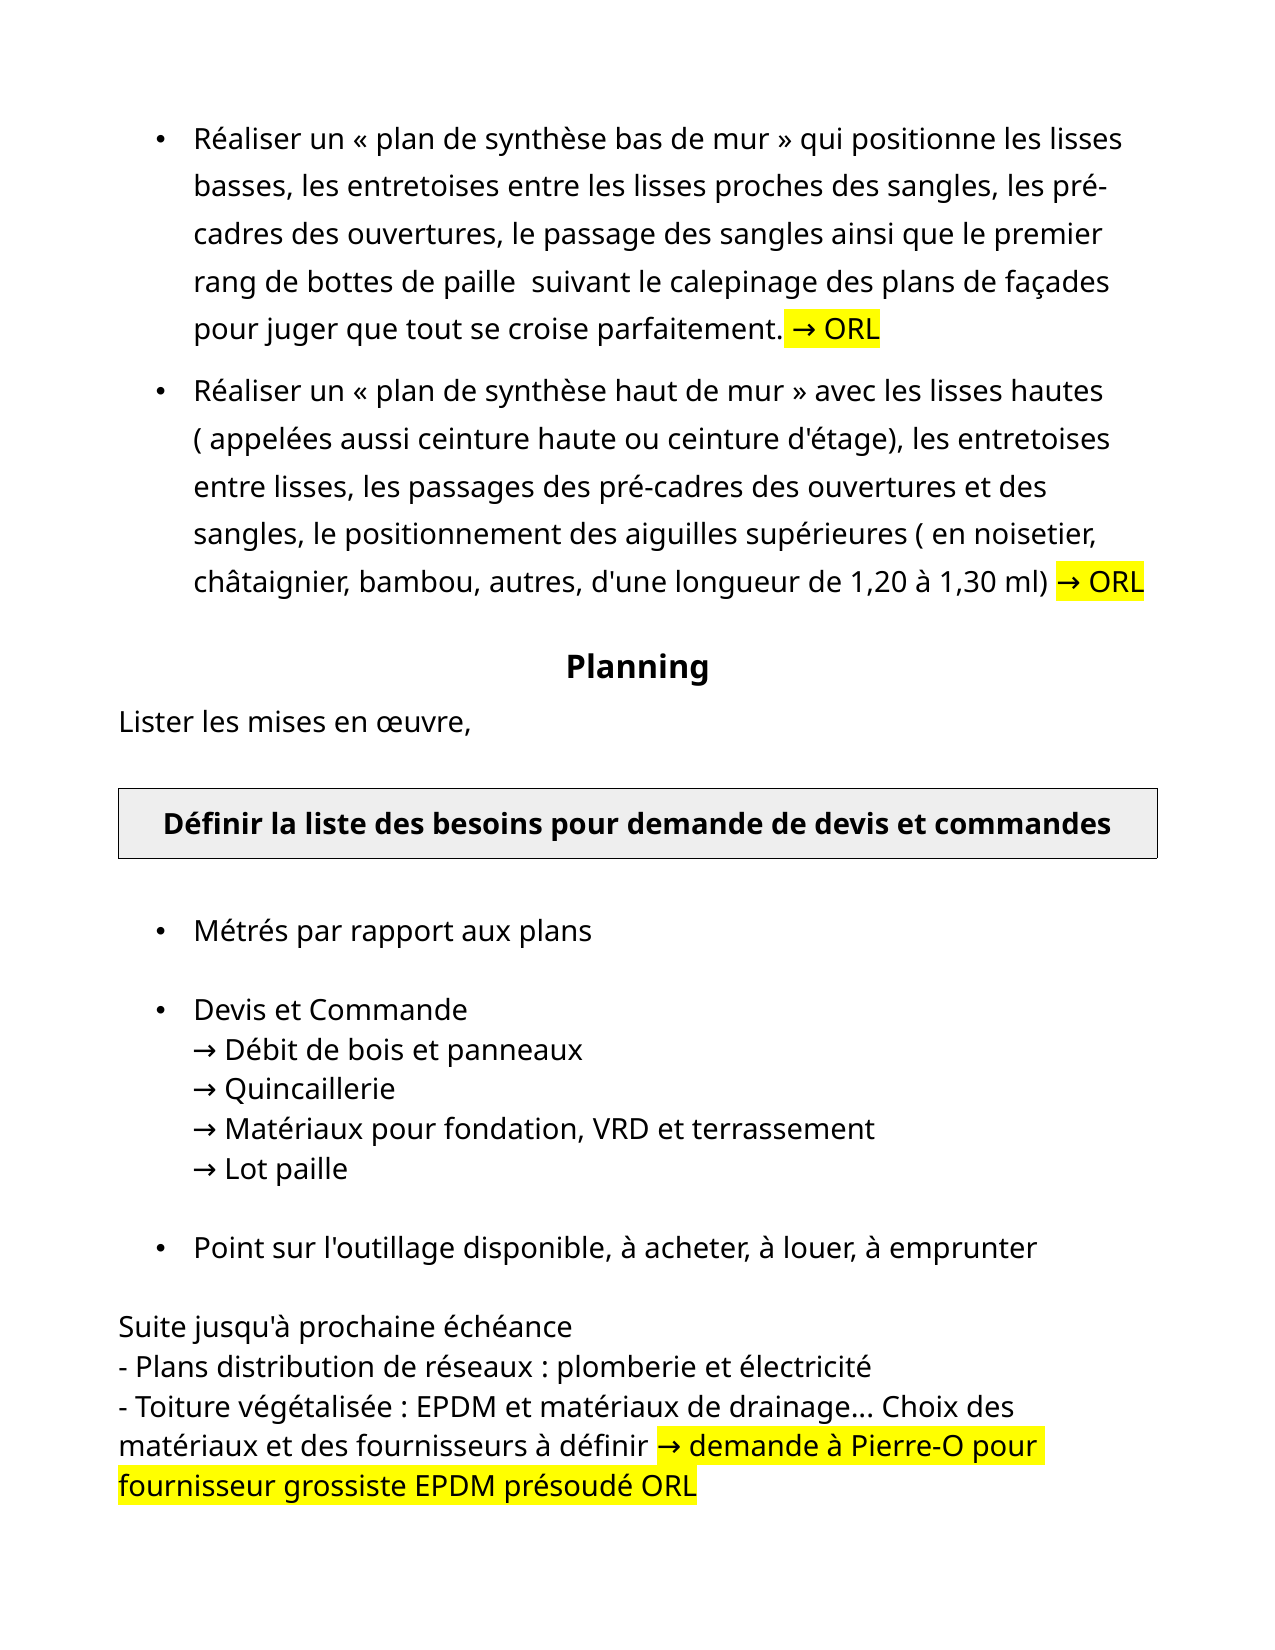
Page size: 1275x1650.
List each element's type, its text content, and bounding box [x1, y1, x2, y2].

list Métrés par rapport aux plans [156, 910, 1157, 949]
list Réaliser un « plan de synthèse haut de mur » avec les lisses hautes ( appelées aussi ceinture haute ou ceinture d'étage), les entretoises entre lisses, les passages des pré-cadres des ouvertures et des sangles, le positionnement des aiguilles supérieures ( en noisetier, châtaignier, bambou, autres, d'une longueur de 1,20 à 1,30 ml) → ORL [156, 371, 1157, 601]
subtitle Planning [118, 644, 1157, 688]
subtitle Définir la liste des besoins pour demande de devis et commandes [119, 789, 1157, 858]
text → Lot paille [192, 1148, 1157, 1188]
list Point sur l'outillage disponible, à acheter, à louer, à emprunter [156, 1227, 1157, 1267]
text → Matériaux pour fondation, VRD et terrassement [192, 1108, 1157, 1148]
text - Plans distribution de réseaux : plomberie et électricité [118, 1346, 1157, 1386]
text → Débit de bois et panneaux [192, 1029, 1157, 1068]
text Suite jusqu'à prochaine échéance [118, 1307, 1157, 1346]
text - Toiture végétalisée : EPDM et matériaux de drainage... Choix des matériaux et des fournisseurs à définir → demande à Pierre-O pour fournisseur grossiste EPDM présoudé ORL [118, 1386, 1157, 1505]
list Réaliser un « plan de synthèse bas de mur » qui positionne les lisses basses, les entretoises entre les lisses proches des sangles, les pré-cadres des ouvertures, le passage des sangles ainsi que le premier rang de bottes de paille suivant le calepinage des plans de façades pour juger que tout se croise parfaitement. → ORL [156, 118, 1157, 348]
list Devis et Commande [156, 989, 1157, 1029]
text → Quincaillerie [192, 1068, 1157, 1108]
text Lister les mises en œuvre, [118, 701, 1157, 741]
